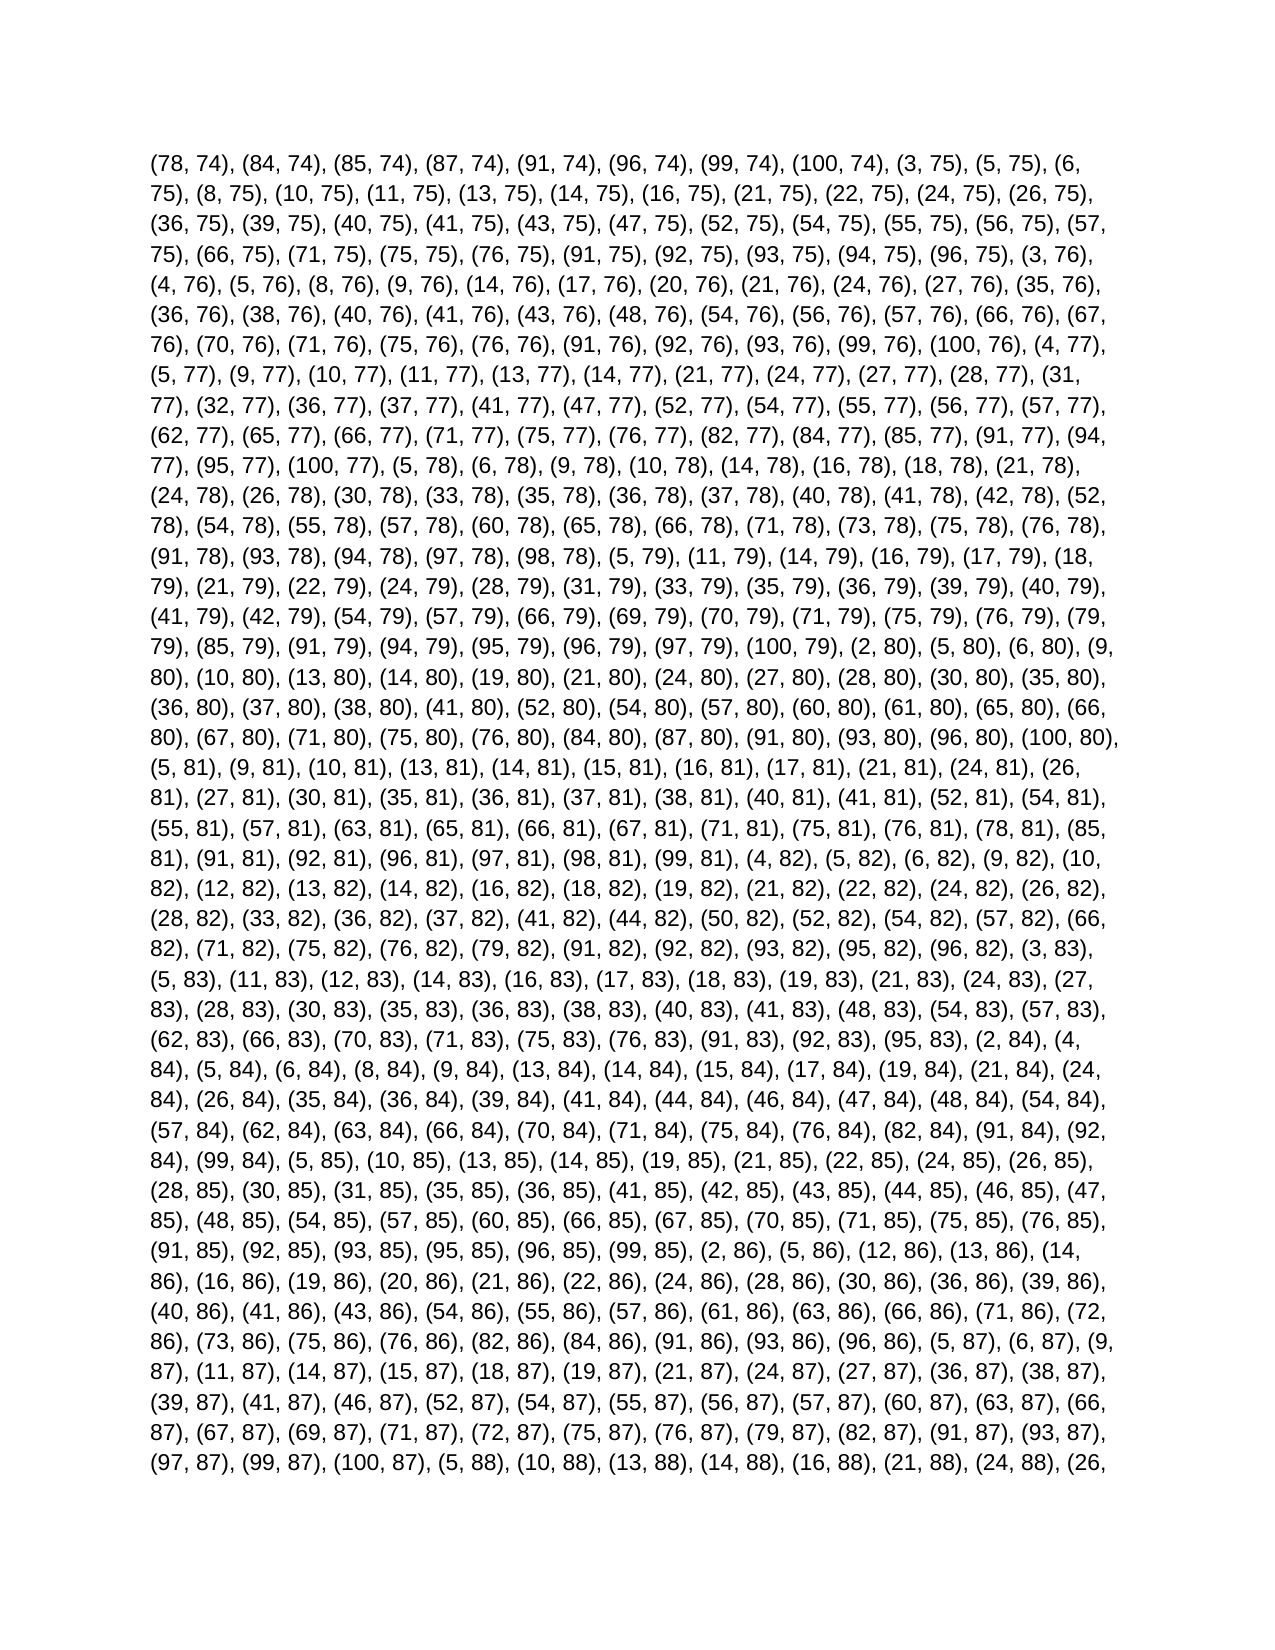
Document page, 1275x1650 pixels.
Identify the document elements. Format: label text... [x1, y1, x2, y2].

text (78, 74), (84, 74), (85, 74), (87, 74), (91, 74), (96, 74), (99, 74), (100, 74), (3, 75), (5, 75), (6, 75), (8, 75), (10, 75), (11, 75), (13, 75), (14, 75), (16, 75), (21, 75), (22, 75), (24, 75), (26, 75), (36, 75), (39, 75), (40, 75), (41, 75), (43, 75), (47, 75), (52, 75), (54, 75), (55, 75), (56, 75), (57, 75), (66, 75), (71, 75), (75, 75), (76, 75), (91, 75), (92, 75), (93, 75), (94, 75), (96, 75), (3, 76), (4, 76), (5, 76), (8, 76), (9, 76), (14, 76), (17, 76), (20, 76), (21, 76), (24, 76), (27, 76), (35, 76), (36, 76), (38, 76), (40, 76), (41, 76), (43, 76), (48, 76), (54, 76), (56, 76), (57, 76), (66, 76), (67, 76), (70, 76), (71, 76), (75, 76), (76, 76), (91, 76), (92, 76), (93, 76), (99, 76), (100, 76), (4, 77), (5, 77), (9, 77), (10, 77), (11, 77), (13, 77), (14, 77), (21, 77), (24, 77), (27, 77), (28, 77), (31, 77), (32, 77), (36, 77), (37, 77), (41, 77), (47, 77), (52, 77), (54, 77), (55, 77), (56, 77), (57, 77), (62, 77), (65, 77), (66, 77), (71, 77), (75, 77), (76, 77), (82, 77), (84, 77), (85, 77), (91, 77), (94, 77), (95, 77), (100, 77), (5, 78), (6, 78), (9, 78), (10, 78), (14, 78), (16, 78), (18, 78), (21, 78), (24, 78), (26, 78), (30, 78), (33, 78), (35, 78), (36, 78), (37, 78), (40, 78), (41, 78), (42, 78), (52, 78), (54, 78), (55, 78), (57, 78), (60, 78), (65, 78), (66, 78), (71, 78), (73, 78), (75, 78), (76, 78), (91, 78), (93, 78), (94, 78), (97, 78), (98, 78), (5, 79), (11, 79), (14, 79), (16, 79), (17, 79), (18, 79), (21, 79), (22, 79), (24, 79), (28, 79), (31, 79), (33, 79), (35, 79), (36, 79), (39, 79), (40, 79), (41, 79), (42, 79), (54, 79), (57, 79), (66, 79), (69, 79), (70, 79), (71, 79), (75, 79), (76, 79), (79, 79), (85, 79), (91, 79), (94, 79), (95, 79), (96, 79), (97, 79), (100, 79), (2, 80), (5, 80), (6, 80), (9, 80), (10, 80), (13, 80), (14, 80), (19, 80), (21, 80), (24, 80), (27, 80), (28, 80), (30, 80), (35, 80), (36, 80), (37, 80), (38, 80), (41, 80), (52, 80), (54, 80), (57, 80), (60, 80), (61, 80), (65, 80), (66, 80), (67, 80), (71, 80), (75, 80), (76, 80), (84, 80), (87, 80), (91, 80), (93, 80), (96, 80), (100, 80), (5, 81), (9, 81), (10, 81), (13, 81), (14, 81), (15, 81), (16, 81), (17, 81), (21, 81), (24, 81), (26, 81), (27, 81), (30, 81), (35, 81), (36, 81), (37, 81), (38, 81), (40, 81), (41, 81), (52, 81), (54, 81), (55, 81), (57, 81), (63, 81), (65, 81), (66, 81), (67, 81), (71, 81), (75, 81), (76, 81), (78, 81), (85, 81), (91, 81), (92, 81), (96, 81), (97, 81), (98, 81), (99, 81), (4, 82), (5, 82), (6, 82), (9, 82), (10, 82), (12, 82), (13, 82), (14, 82), (16, 82), (18, 82), (19, 82), (21, 82), (22, 82), (24, 82), (26, 82), (28, 82), (33, 82), (36, 82), (37, 82), (41, 82), (44, 82), (50, 82), (52, 82), (54, 82), (57, 82), (66, 82), (71, 82), (75, 82), (76, 82), (79, 82), (91, 82), (92, 82), (93, 82), (95, 82), (96, 82), (3, 83), (5, 83), (11, 83), (12, 83), (14, 83), (16, 83), (17, 83), (18, 83), (19, 83), (21, 83), (24, 83), (27, 83), (28, 83), (30, 83), (35, 83), (36, 83), (38, 83), (40, 83), (41, 83), (48, 83), (54, 83), (57, 83), (62, 83), (66, 83), (70, 83), (71, 83), (75, 83), (76, 83), (91, 83), (92, 83), (95, 83), (2, 84), (4, 84), (5, 84), (6, 84), (8, 84), (9, 84), (13, 84), (14, 84), (15, 84), (17, 84), (19, 84), (21, 84), (24, 84), (26, 84), (35, 84), (36, 84), (39, 84), (41, 84), (44, 84), (46, 84), (47, 84), (48, 84), (54, 84), (57, 84), (62, 84), (63, 84), (66, 84), (70, 84), (71, 84), (75, 84), (76, 84), (82, 84), (91, 84), (92, 84), (99, 84), (5, 85), (10, 85), (13, 85), (14, 85), (19, 85), (21, 85), (22, 85), (24, 85), (26, 85), (28, 85), (30, 85), (31, 85), (35, 85), (36, 85), (41, 85), (42, 85), (43, 85), (44, 85), (46, 85), (47, 85), (48, 85), (54, 85), (57, 85), (60, 85), (66, 85), (67, 85), (70, 85), (71, 85), (75, 85), (76, 85), (91, 85), (92, 85), (93, 85), (95, 85), (96, 85), (99, 85), (2, 86), (5, 86), (12, 86), (13, 86), (14, 86), (16, 86), (19, 86), (20, 86), (21, 86), (22, 86), (24, 86), (28, 86), (30, 86), (36, 86), (39, 86), (40, 86), (41, 86), (43, 86), (54, 86), (55, 86), (57, 86), (61, 86), (63, 86), (66, 86), (71, 86), (72, 86), (73, 86), (75, 86), (76, 86), (82, 86), (84, 86), (91, 86), (93, 86), (96, 86), (5, 87), (6, 87), (9, 87), (11, 87), (14, 87), (15, 87), (18, 87), (19, 87), (21, 87), (24, 87), (27, 87), (36, 87), (38, 87), (39, 87), (41, 87), (46, 87), (52, 87), (54, 87), (55, 87), (56, 87), (57, 87), (60, 87), (63, 87), (66, 87), (67, 87), (69, 87), (71, 87), (72, 87), (75, 87), (76, 87), (79, 87), (82, 87), (91, 87), (93, 87), (97, 87), (99, 87), (100, 87), (5, 88), (10, 88), (13, 88), (14, 88), (16, 88), (21, 88), (24, 88), (26, [150, 150, 1125, 1475]
